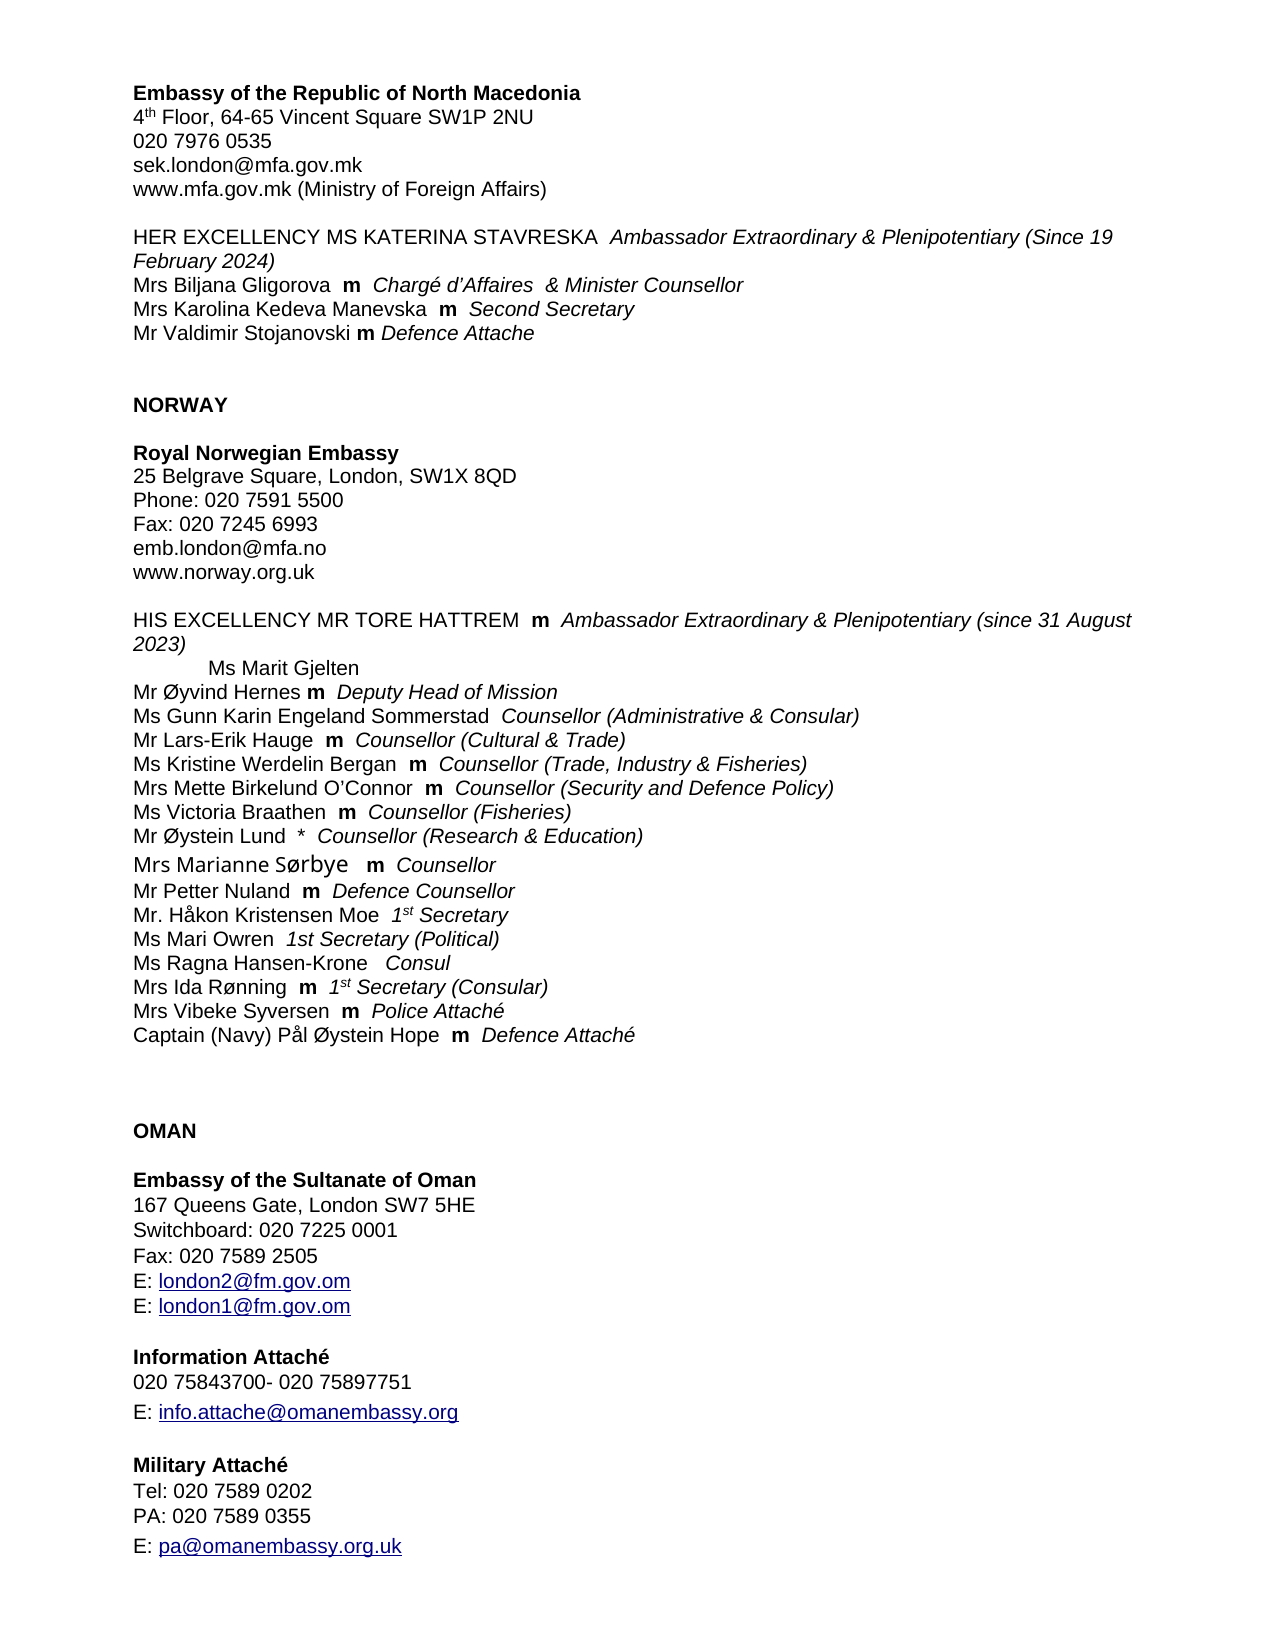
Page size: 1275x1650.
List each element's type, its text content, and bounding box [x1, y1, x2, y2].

text Mr Petter Nuland m Defence Counsellor [133, 879, 1181, 903]
text www.norway.org.uk [133, 560, 1181, 584]
text Ms Marit Gjelten [133, 656, 1181, 680]
text Ms Ragna Hansen-Krone Consul [133, 951, 1181, 975]
text Mrs Mette Birkelund O’Connor m Counsellor (Security and Defence Policy) [133, 776, 1181, 800]
text Mrs Vibeke Syversen m Police Attaché [133, 999, 1181, 1023]
text Tel: 020 7589 0202 [133, 1478, 1181, 1502]
text Ms Mari Owren 1st Secretary (Political) [133, 927, 1181, 951]
text Information Attaché [133, 1345, 1181, 1369]
text 4th Floor, 64-65 Vincent Square SW1P 2NU [133, 105, 1181, 129]
text E: info.attache@omanembassy.org [133, 1396, 1181, 1426]
text Mrs Marianne Sørbye m Counsellor [133, 848, 1181, 879]
text 167 Queens Gate, London SW7 5HE [133, 1193, 1181, 1217]
text Embassy of the Republic of North Macedonia [133, 81, 1181, 105]
text E: london1@fm.gov.om [133, 1294, 1181, 1318]
text Royal Norwegian Embassy [133, 440, 1181, 464]
text Mrs Ida Rønning m 1st Secretary (Consular) [133, 975, 1181, 999]
text OMAN [133, 1118, 1181, 1142]
text Mr Øystein Lund * Counsellor (Research & Education) [133, 824, 1181, 848]
text Fax: 020 7589 2505 [133, 1244, 1181, 1268]
text Ms Victoria Braathen m Counsellor (Fisheries) [133, 800, 1181, 824]
text Ms Gunn Karin Engeland Sommerstad Counsellor (Administrative & Consular) [133, 704, 1181, 728]
text Fax: 020 7245 6993 [133, 512, 1181, 536]
text HER EXCELLENCY MS KATERINA STAVRESKA Ambassador Extraordinary & Plenipotentiary (Since 19 February 2024) [133, 225, 1181, 273]
text Mr Lars-Erik Hauge m Counsellor (Cultural & Trade) [133, 728, 1181, 752]
text Ms Kristine Werdelin Bergan m Counsellor (Trade, Industry & Fisheries) [133, 752, 1181, 776]
text emb.london@mfa.no [133, 536, 1181, 560]
text Mrs Karolina Kedeva Manevska m Second Secretary [133, 297, 1181, 321]
text E: london2@fm.gov.om [133, 1269, 1181, 1293]
text Switchboard: 020 7225 0001 [133, 1218, 1181, 1242]
text Mr Øyvind Hernes m Deputy Head of Mission [133, 680, 1181, 704]
text sek.london@mfa.gov.mk [133, 153, 1181, 177]
text Embassy of the Sultanate of Oman [133, 1168, 1181, 1192]
text HIS EXCELLENCY MR TORE HATTREM m Ambassador Extraordinary & Plenipotentiary (since 31 August 2023) [133, 608, 1181, 656]
text 020 75843700- 020 75897751 [133, 1370, 1181, 1394]
text PA: 020 7589 0355 [133, 1504, 1181, 1528]
text 020 7976 0535 [133, 129, 1181, 153]
text Mrs Biljana Gligorova m Chargé d’Affaires & Minister Counsellor [133, 273, 1181, 297]
text E: pa@omanembassy.org.uk [133, 1529, 1181, 1559]
text Phone: 020 7591 5500 [133, 488, 1181, 512]
text Mr. Håkon Kristensen Moe 1st Secretary [133, 903, 1181, 927]
text 25 Belgrave Square, London, SW1X 8QD [133, 464, 1181, 488]
text Captain (Navy) Pål Øystein Hope m Defence Attaché [133, 1023, 1181, 1047]
text www.mfa.gov.mk (Ministry of Foreign Affairs) [133, 177, 1181, 201]
subtitle NORWAY [133, 392, 1181, 416]
text Mr Valdimir Stojanovski m Defence Attache [133, 321, 1181, 344]
text Military Attaché [133, 1453, 1181, 1477]
